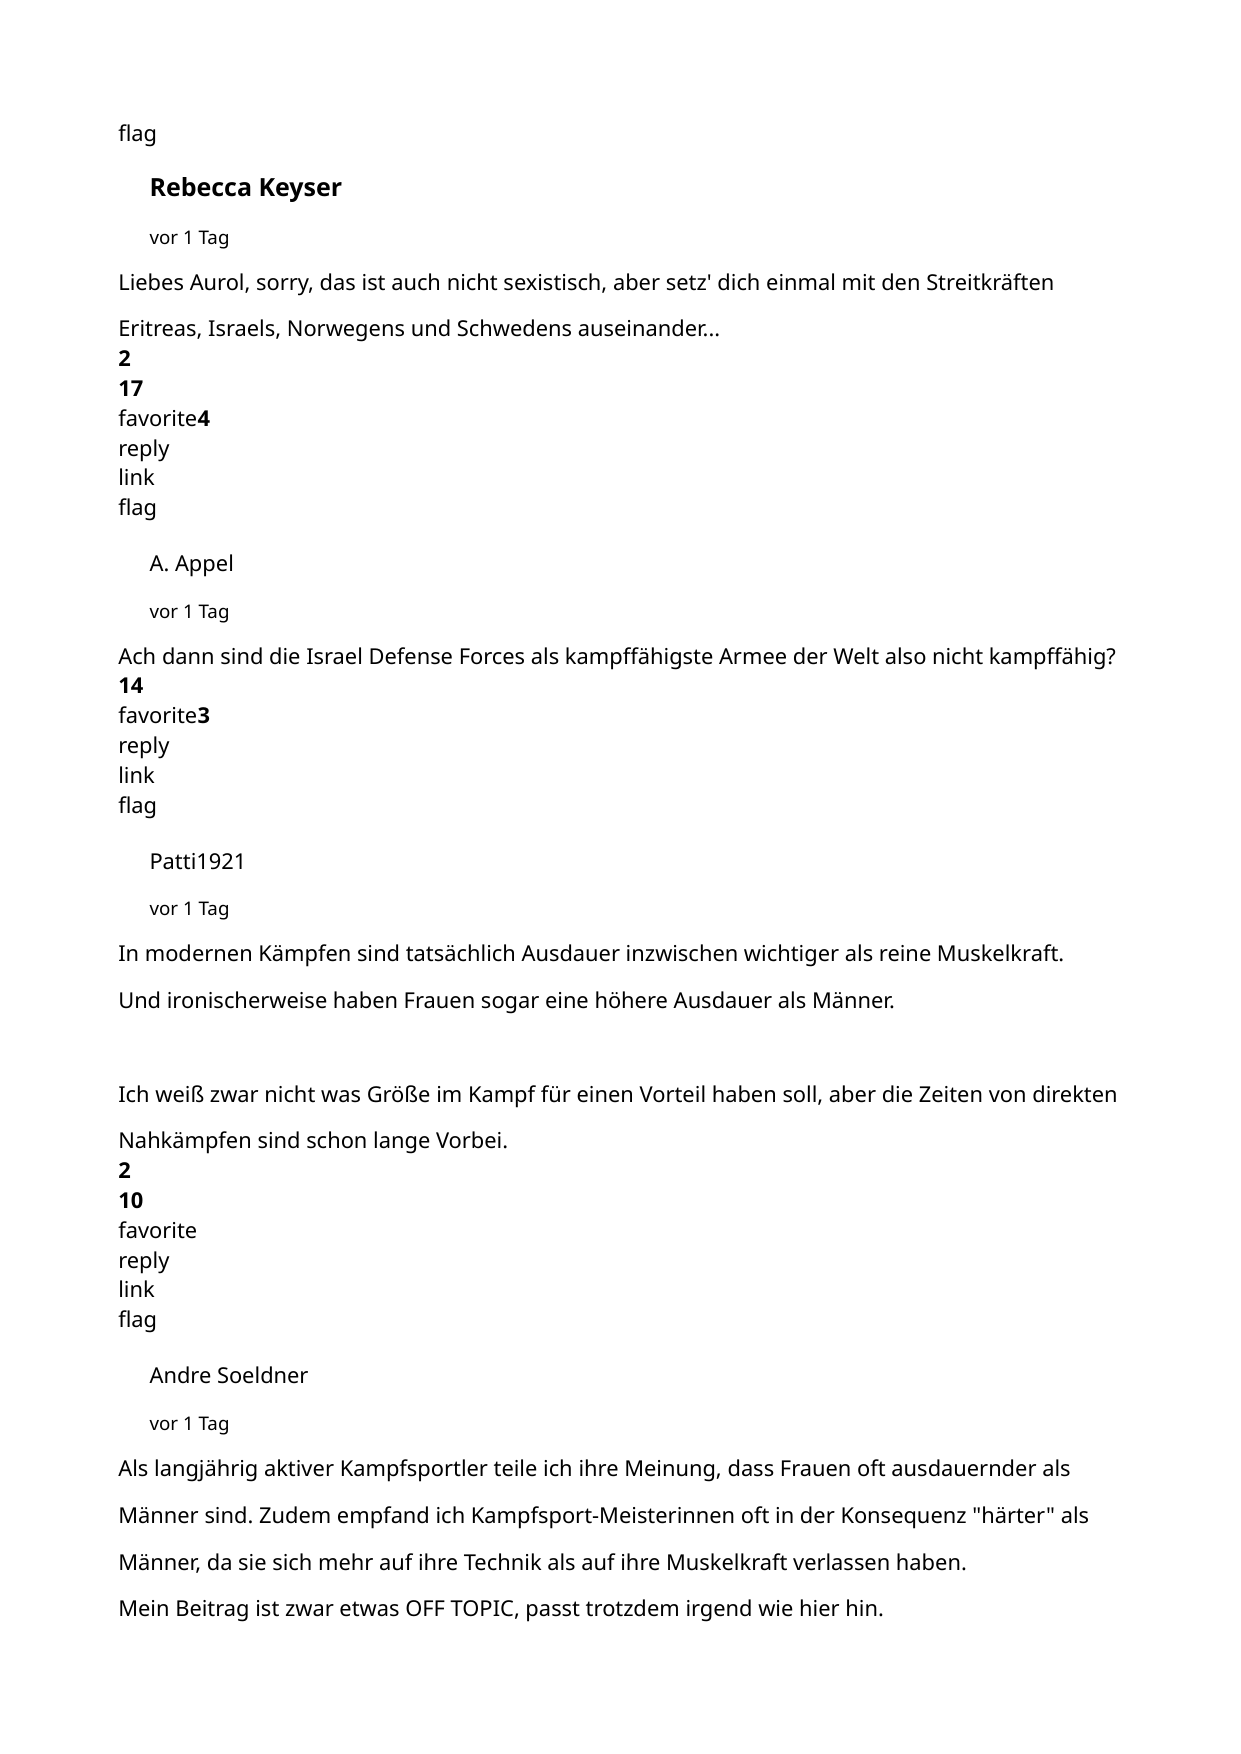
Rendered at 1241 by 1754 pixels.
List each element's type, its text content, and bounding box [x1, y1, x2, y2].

text flag [118, 492, 1122, 522]
text Liebes Aurol, sorry, das ist auch nicht sexistisch, aber setz' dich einmal mit den Streitkräften Eritreas, Israels, Norwegens und Schwedens auseinander... [118, 249, 1122, 343]
text A. Appel [149, 538, 1114, 578]
text vor 1 Tag [149, 220, 1122, 249]
text favorite3 [118, 700, 1122, 730]
text Andre Soeldner [149, 1350, 1114, 1390]
text reply [118, 433, 1122, 462]
text flag [118, 118, 1122, 148]
text reply [118, 1245, 1122, 1274]
text link [118, 760, 1122, 789]
text 17 [118, 373, 1122, 403]
text 2 [118, 343, 1122, 373]
text 14 [118, 670, 1122, 700]
text favorite [118, 1215, 1122, 1245]
text Rebecca Keyser [149, 163, 1114, 204]
text In modernen Kämpfen sind tatsächlich Ausdauer inzwischen wichtiger als reine Muskelkraft. Und ironischerweise haben Frauen sogar eine höhere Ausdauer als Männer. Ich weiß zwar nicht was Größe im Kampf für einen Vorteil haben soll, aber die Zeiten von direkten Nahkämpfen sind schon lange Vorbei. [118, 921, 1122, 1155]
text 2 [118, 1155, 1122, 1185]
text Ach dann sind die Israel Defense Forces als kampffähigste Armee der Welt also nicht kampffähig? [118, 623, 1122, 670]
text favorite4 [118, 403, 1122, 433]
text 10 [118, 1185, 1122, 1215]
text flag [118, 789, 1122, 819]
text link [118, 1274, 1122, 1304]
text Als langjährig aktiver Kampfsportler teile ich ihre Meinung, dass Frauen oft ausdauernder als Männer sind. Zudem empfand ich Kampfsport-Meisterinnen oft in der Konsequenz "härter" als Männer, da sie sich mehr auf ihre Technik als auf ihre Muskelkraft verlassen haben. Mein Beitrag ist zwar etwas OFF TOPIC, passt trotzdem irgend wie hier hin. [118, 1436, 1122, 1623]
text vor 1 Tag [149, 891, 1122, 921]
text vor 1 Tag [149, 594, 1122, 623]
text reply [118, 730, 1122, 760]
text link [118, 462, 1122, 492]
text vor 1 Tag [149, 1406, 1122, 1436]
text flag [118, 1304, 1122, 1334]
text Patti1921 [149, 835, 1114, 876]
